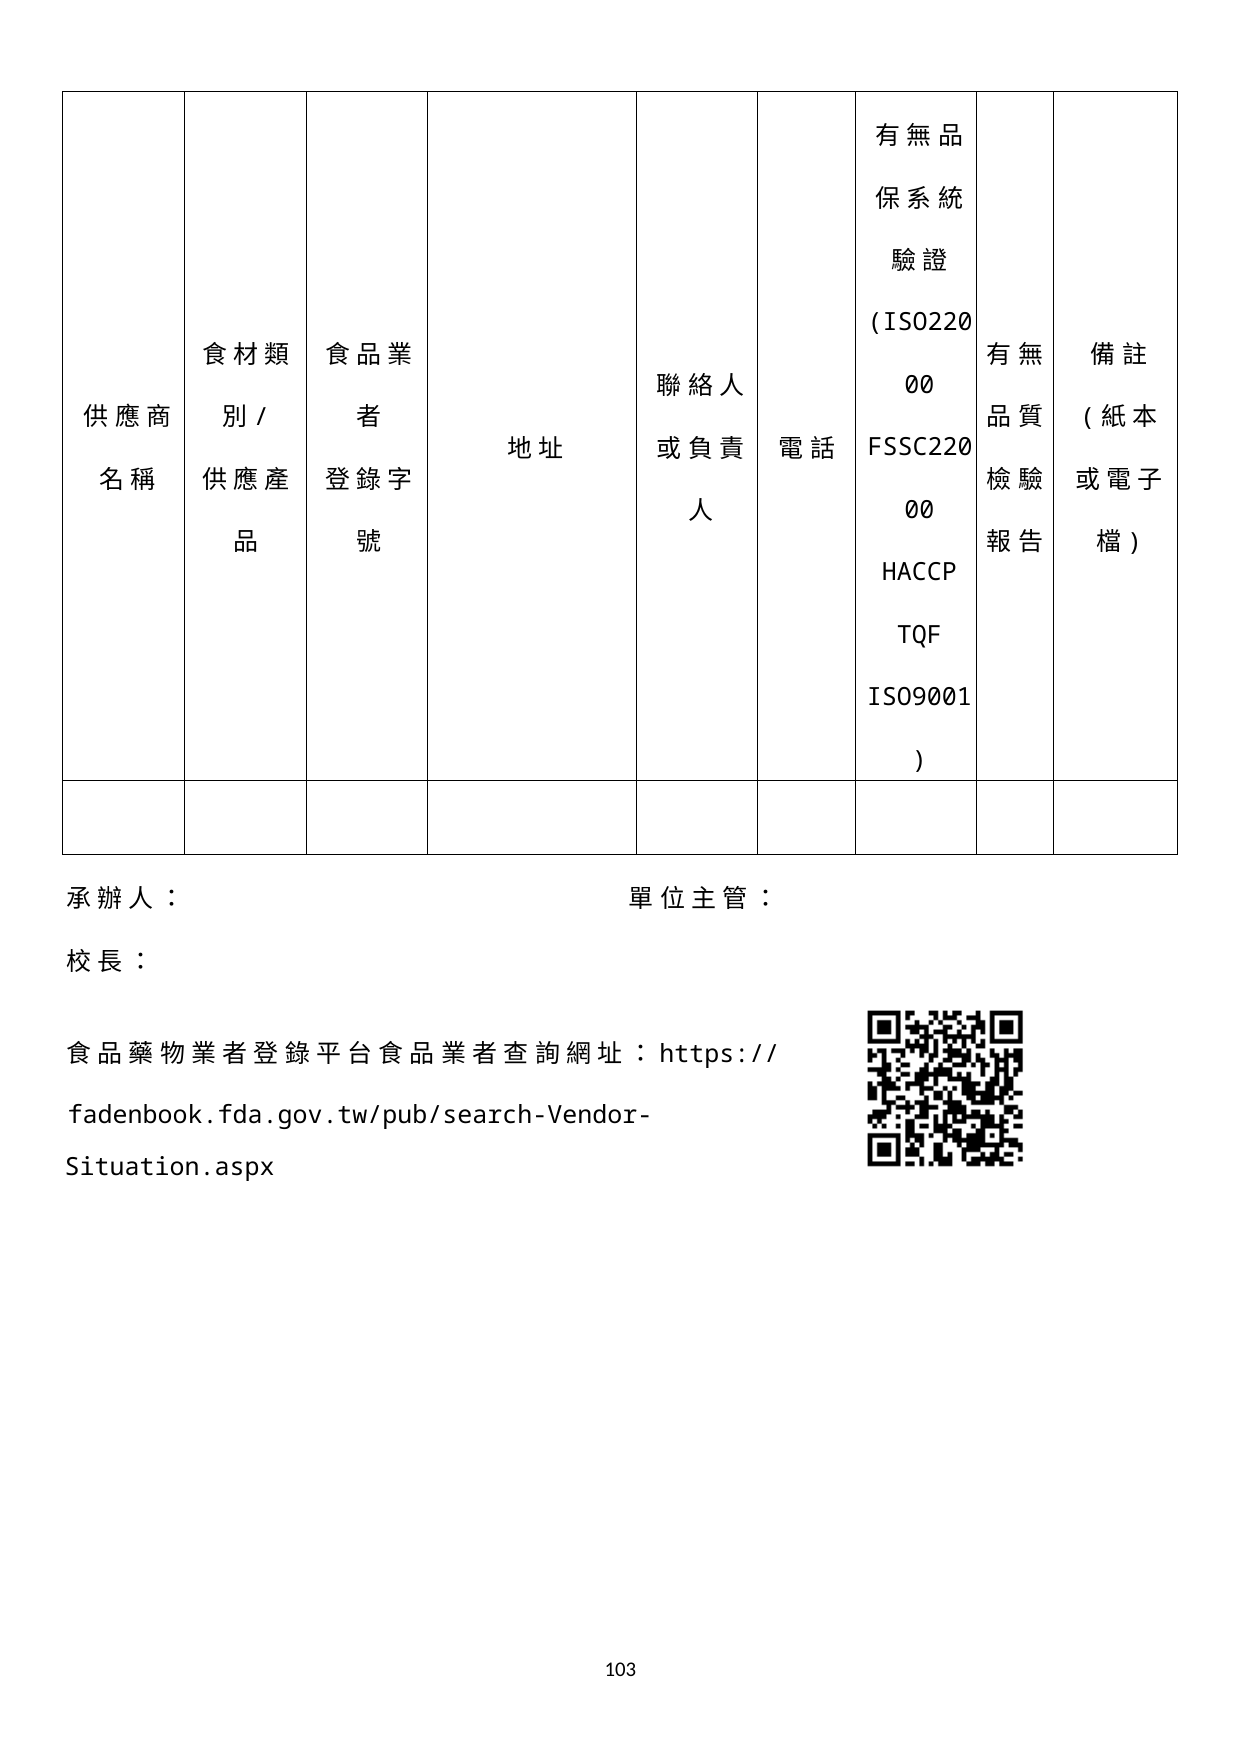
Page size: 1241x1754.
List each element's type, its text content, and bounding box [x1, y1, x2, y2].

text 承辦人： 單位主管： 校長： [63, 855, 1177, 980]
table_header 有無品質檢驗報告 [977, 92, 1053, 779]
table_header 備註 (紙本或電子檔) [1054, 92, 1177, 779]
text 食品藥物業者登錄平台食品業者查詢網址：https://fadenbook.fda.gov.tw/pub/search-Vendor-Situation.aspx [63, 999, 1177, 1187]
table_cell [185, 781, 306, 854]
table_header 電話 [758, 92, 855, 779]
table_cell [977, 781, 1053, 854]
table_cell [63, 781, 184, 854]
table_header 有無品保系統驗證(ISO22000 FSSC22000 HACCP TQF ISO9001 ) [856, 92, 976, 779]
table_cell [428, 781, 636, 854]
table_cell [307, 781, 427, 854]
table_header 食材類別/ 供應產品 [185, 92, 306, 779]
table_cell [758, 781, 855, 854]
table_header 供應商名稱 [63, 92, 184, 779]
table_cell [856, 781, 976, 854]
table_header 聯絡人或負責人 [637, 92, 757, 779]
table_header 食品業者 登錄字號 [307, 92, 427, 779]
table_header 地址 [428, 92, 636, 779]
table_cell [1054, 781, 1177, 854]
table_cell [637, 781, 757, 854]
